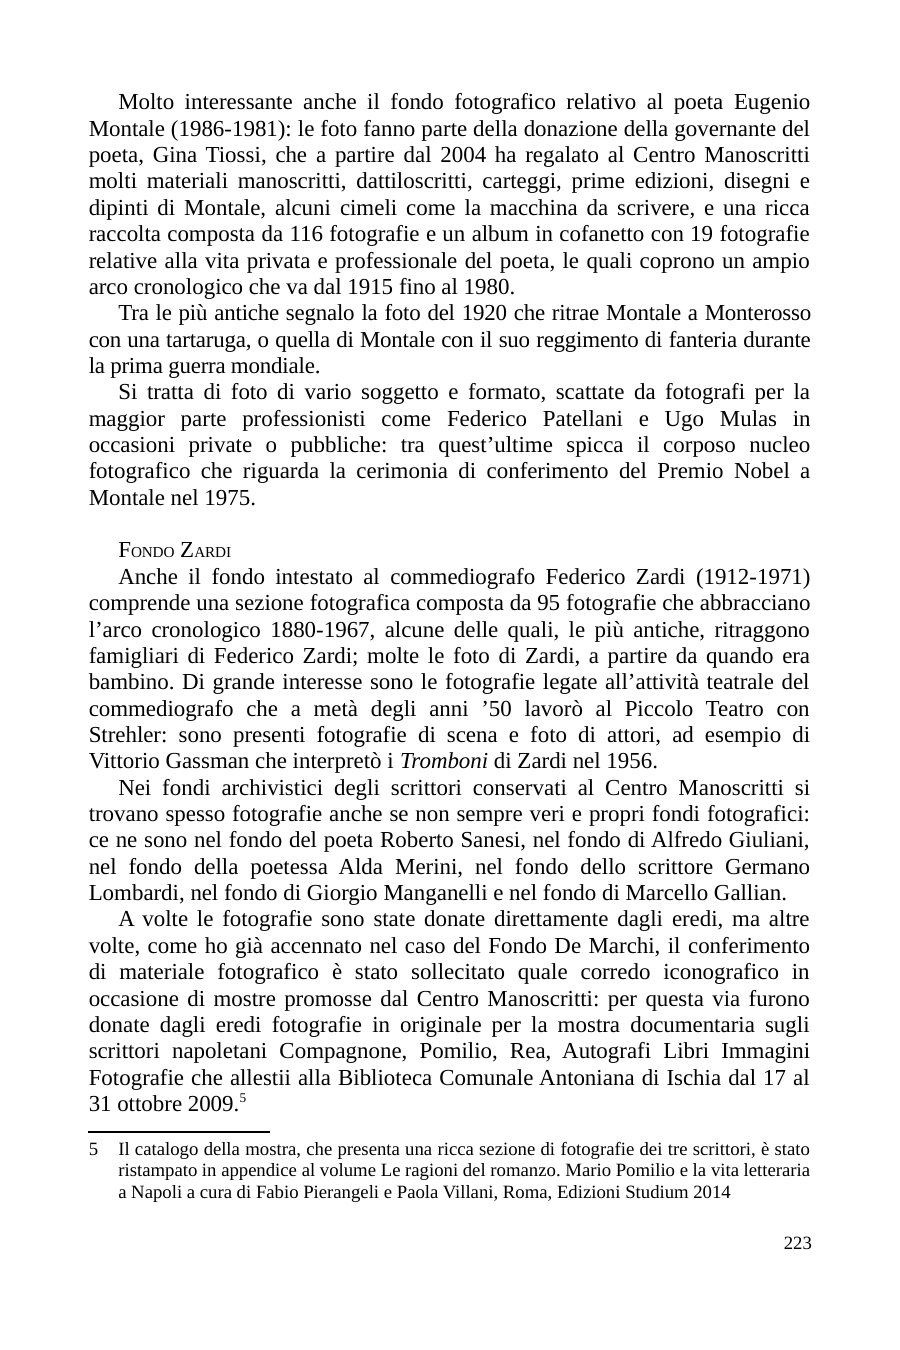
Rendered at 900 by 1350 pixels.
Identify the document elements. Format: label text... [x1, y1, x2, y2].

text Nei fondi archivistici degli scrittori conservati al Centro Manoscritti si trovano spesso fotografie anche se non sempre veri e propri fondi fotografici: ce ne sono nel fondo del poeta Roberto Sanesi, nel fondo di Alfredo Giuliani, nel fondo della poetessa Alda Merini, nel fondo dello scrittore Germano Lombardi, nel fondo di Giorgio Manganelli e nel fondo di Marcello Gallian. [88, 774, 811, 906]
text A volte le fotografie sono state donate direttamente dagli eredi, ma altre volte, come ho già accennato nel caso del Fondo De Marchi, il conferimento di materiale fotografico è stato sollecitato quale corredo iconografico in occasione di mostre promosse dal Centro Manoscritti: per questa via furono donate dagli eredi fotografie in originale per la mostra documentaria sugli scrittori napoletani Compagnone, Pomilio, Rea, Autografi Libri Immagini Fotografie che allestii alla Biblioteca Comunale Antoniana di Ischia dal 17 al 31 ottobre 2009. [88, 906, 811, 1116]
text Il catalogo della mostra, che presenta una ricca sezione di fotografie dei tre scrittori, è stato ristampato in appendice al volume Le ragioni del romanzo. Mario Pomilio e la vita letteraria a Napoli a cura di Fabio Pierangeli e Paola Villani, Roma, Edizioni Studium 2014 [88, 1138, 811, 1202]
text Si tratta di foto di vario soggetto e formato, scattate da fotografi per la maggior parte professionisti come Federico Patellani e Ugo Mulas in occasioni private o pubbliche: tra quest’ultime spicca il corposo nucleo fotografico che riguarda la cerimonia di conferimento del Premio Nobel a Montale nel 1975. [88, 378, 811, 510]
text Anche il fondo intestato al commediografo Federico Zardi (1912-1971) comprende una sezione fotografica composta da 95 fotografie che abbracciano l’arco cronologico 1880-1967, alcune delle quali, le più antiche, ritraggono famigliari di Federico Zardi; molte le foto di Zardi, a partire da quando era bambino. Di grande interesse sono le fotografie legate all’attività teatrale del commediografo che a metà degli anni ’50 lavorò al Piccolo Teatro con Strehler: sono presenti fotografie di scena e foto di attori, ad esempio di Vittorio Gassman che interpretò i Tromboni di Zardi nel 1956. [88, 563, 811, 774]
text Fondo Zardi [88, 537, 811, 563]
text Molto interessante anche il fondo fotografico relativo al poeta Eugenio Montale (1986-1981): le foto fanno parte della donazione della governante del poeta, Gina Tiossi, che a partire dal 2004 ha regalato al Centro Manoscritti molti materiali manoscritti, dattiloscritti, carteggi, prime edizioni, disegni e dipinti di Montale, alcuni cimeli come la macchina da scrivere, e una ricca raccolta composta da 116 fotografie e un album in cofanetto con 19 fotografie relative alla vita privata e professionale del poeta, le quali coprono un ampio arco cronologico che va dal 1915 fino al 1980. [88, 88, 811, 299]
text Tra le più antiche segnalo la foto del 1920 che ritrae Montale a Monterosso con una tartaruga, o quella di Montale con il suo reggimento di fanteria durante la prima guerra mondiale. [88, 299, 811, 378]
